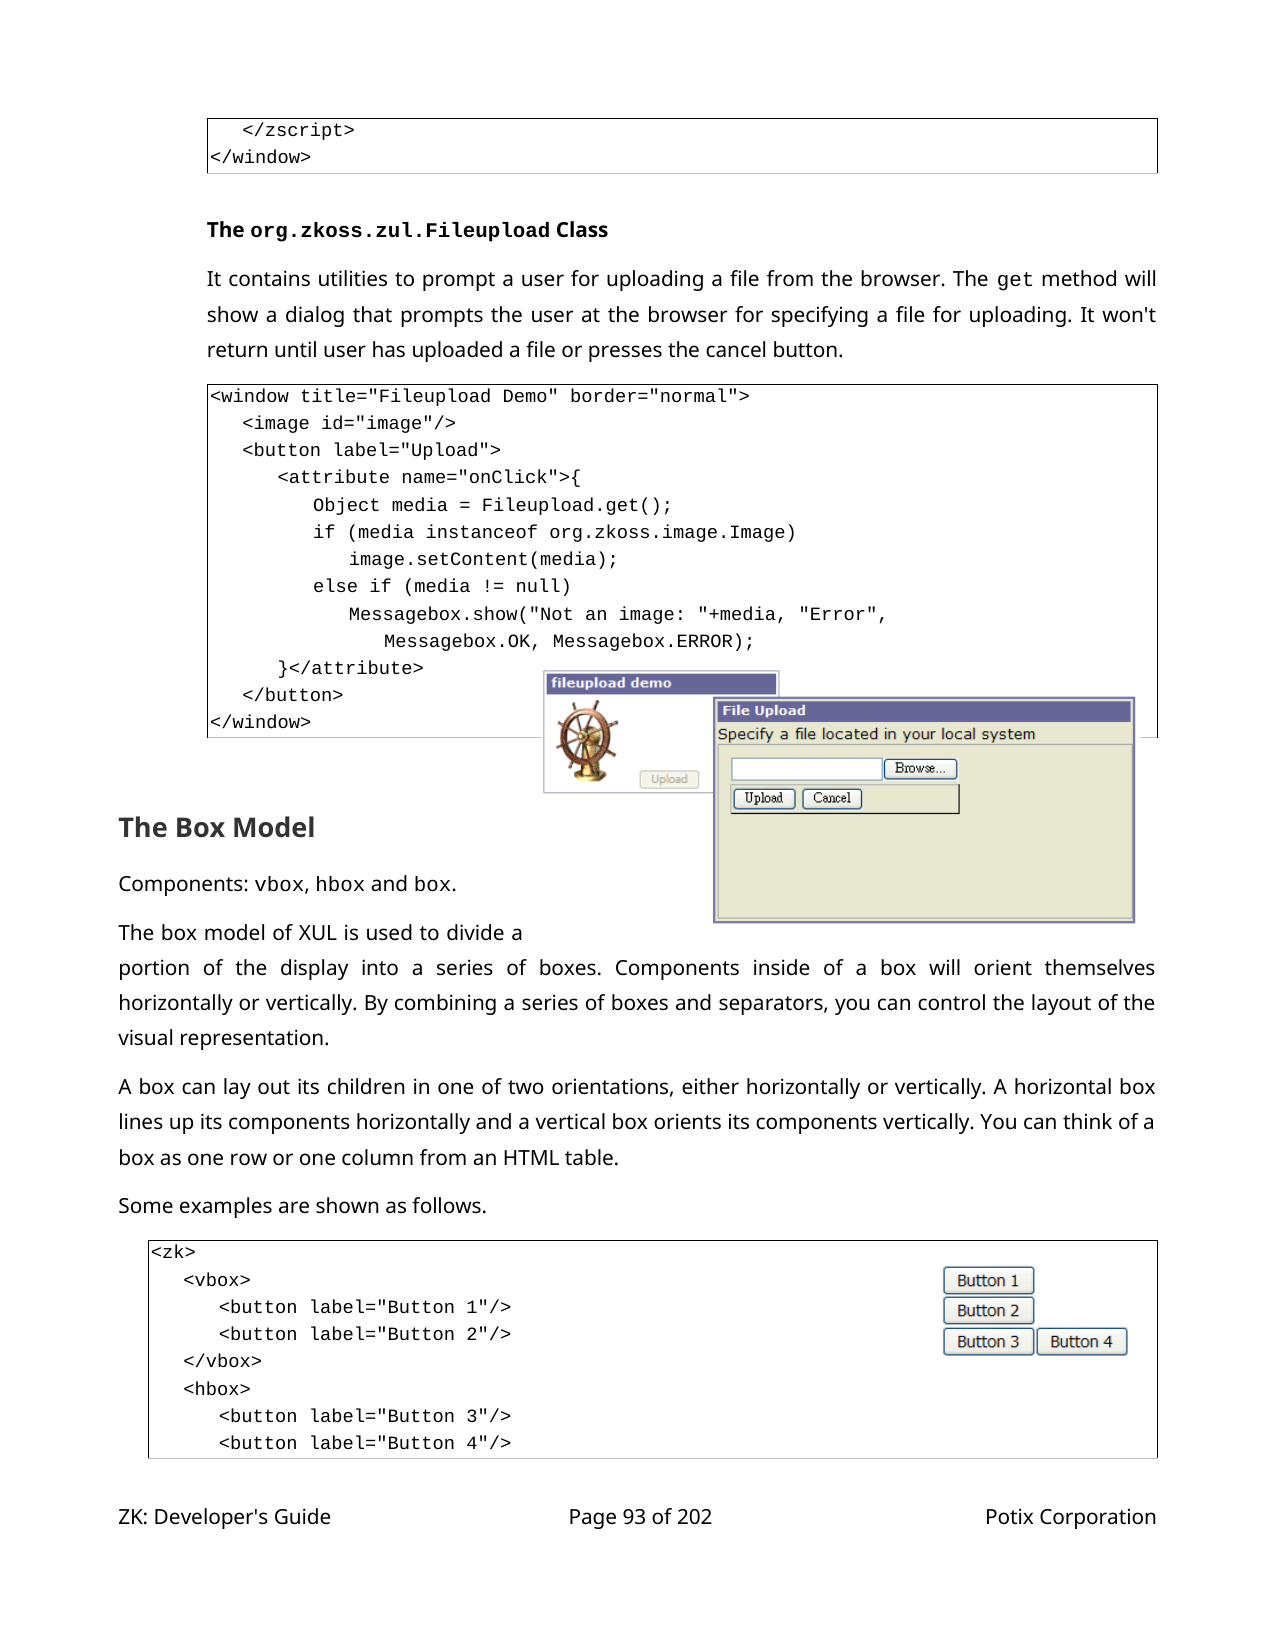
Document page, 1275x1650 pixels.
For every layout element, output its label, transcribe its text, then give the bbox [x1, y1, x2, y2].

text A box can lay out its children in one of two orientations, either horizontally or vertically. A horizontal box lines up its components horizontally and a vertical box orients its components vertically. You can think of a box as one row or one column from an HTML table. [118, 1072, 1157, 1171]
text The box model of XUL is used to divide a portion of the display into a series of boxes. Components inside of a box will orient themselves horizontally or vertically. By combining a series of boxes and separators, you can control the layout of the visual representation. [118, 918, 1157, 1052]
text <button label="Button 2"/> [149, 1322, 939, 1346]
picture [541, 668, 1141, 928]
text <button label="Upload"> [208, 438, 1157, 462]
text image.setContent(media); [208, 547, 1157, 571]
text [1131, 1268, 1157, 1292]
text <window title="Fileupload Demo" border="normal"> [208, 385, 1157, 408]
text <zk> [149, 1241, 1157, 1265]
text <button label="Button 1"/> [149, 1295, 939, 1319]
text }</attribute> [208, 656, 1157, 680]
text <vbox> [149, 1268, 939, 1292]
text <button label="Button 3"/> [149, 1403, 1157, 1428]
text Messagebox.OK, Messagebox.ERROR); [208, 628, 1157, 653]
subtitle [1141, 808, 1157, 845]
text </zscript> [208, 119, 1157, 142]
text Object media = Fileupload.get(); [208, 493, 1157, 517]
text [1131, 1295, 1157, 1319]
text [1131, 1322, 1157, 1346]
text <button label="Button 4"/> [149, 1431, 1157, 1458]
text </vbox> [149, 1349, 1157, 1373]
text Components: vbox, hbox and box. [118, 869, 541, 897]
text </window> [208, 710, 541, 737]
picture [939, 1261, 1131, 1359]
subtitle The org.zkoss.zul.Fileupload Class [207, 215, 1157, 244]
text <image id="image"/> [208, 411, 1157, 435]
text Messagebox.show("Not an image: "+media, "Error", [208, 601, 1157, 626]
text Some examples are shown as follows. [118, 1192, 1157, 1220]
text <attribute name="onClick">{ [208, 465, 1157, 490]
subtitle The Box Model [118, 808, 541, 845]
text [1141, 710, 1157, 737]
text <hbox> [149, 1376, 1157, 1401]
text </window> [208, 145, 1157, 173]
text [1141, 683, 1157, 707]
text It contains utilities to prompt a user for uploading a file from the browser. The get method will show a dialog that prompts the user at the browser for specifying a file for uploading. It won't return until user has uploaded a file or presses the cancel button. [207, 264, 1157, 363]
text if (media instanceof org.zkoss.image.Image) [208, 520, 1157, 544]
text else if (media != null) [208, 574, 1157, 598]
text </button> [208, 683, 541, 707]
